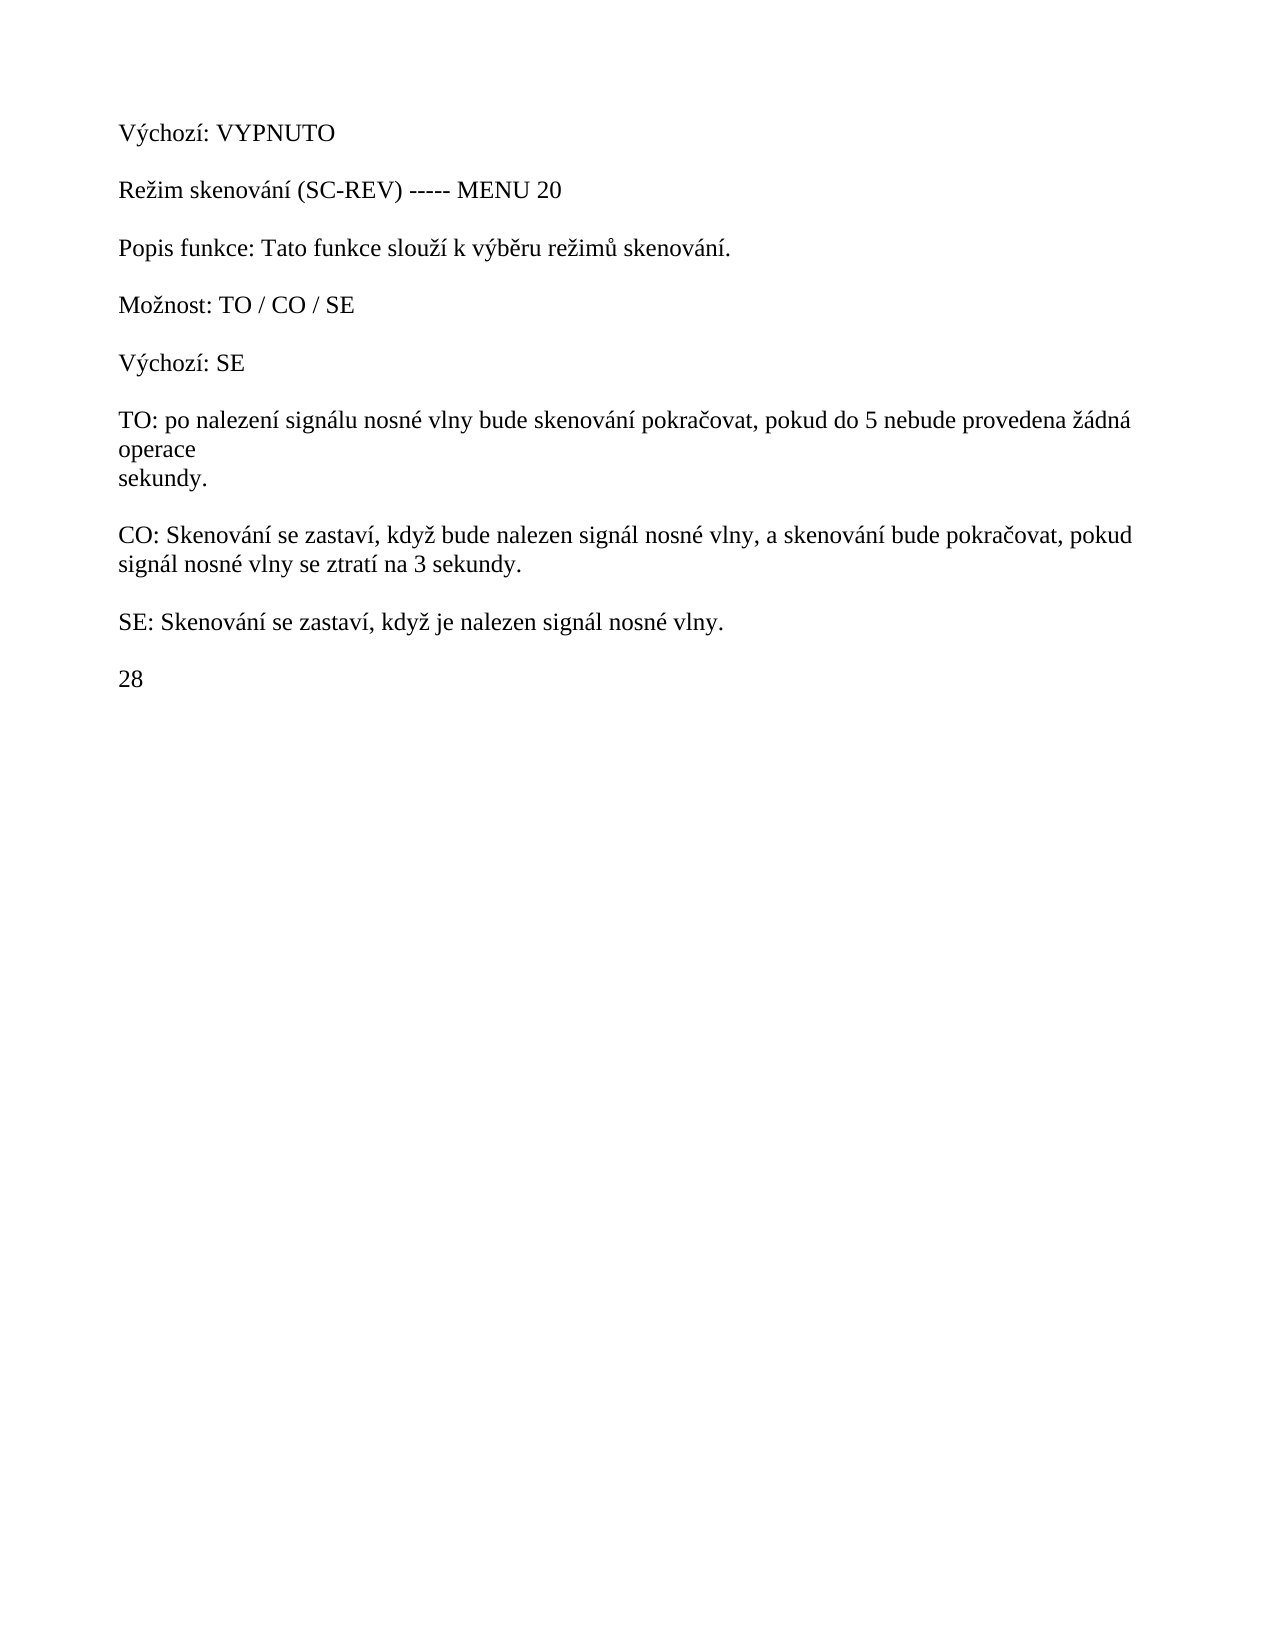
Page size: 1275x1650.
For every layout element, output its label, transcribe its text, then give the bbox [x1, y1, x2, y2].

text Popis funkce: Tato funkce slouží k výběru režimů skenování. [118, 233, 1157, 262]
text signál nosné vlny se ztratí na 3 sekundy. [118, 549, 1157, 578]
text SE: Skenování se zastaví, když je nalezen signál nosné vlny. [118, 607, 1157, 636]
text TO: po nalezení signálu nosné vlny bude skenování pokračovat, pokud do 5 nebude provedena žádná operace [118, 406, 1157, 463]
text Výchozí: SE [118, 348, 1157, 377]
text CO: Skenování se zastaví, když bude nalezen signál nosné vlny, a skenování bude pokračovat, pokud [118, 521, 1157, 549]
text Výchozí: VYPNUTO [118, 118, 1157, 147]
text sekundy. [118, 463, 1157, 492]
text Režim skenování (SC-REV) ----- MENU 20 [118, 176, 1157, 204]
text 28 [118, 664, 1157, 693]
text Možnost: TO / CO / SE [118, 291, 1157, 319]
